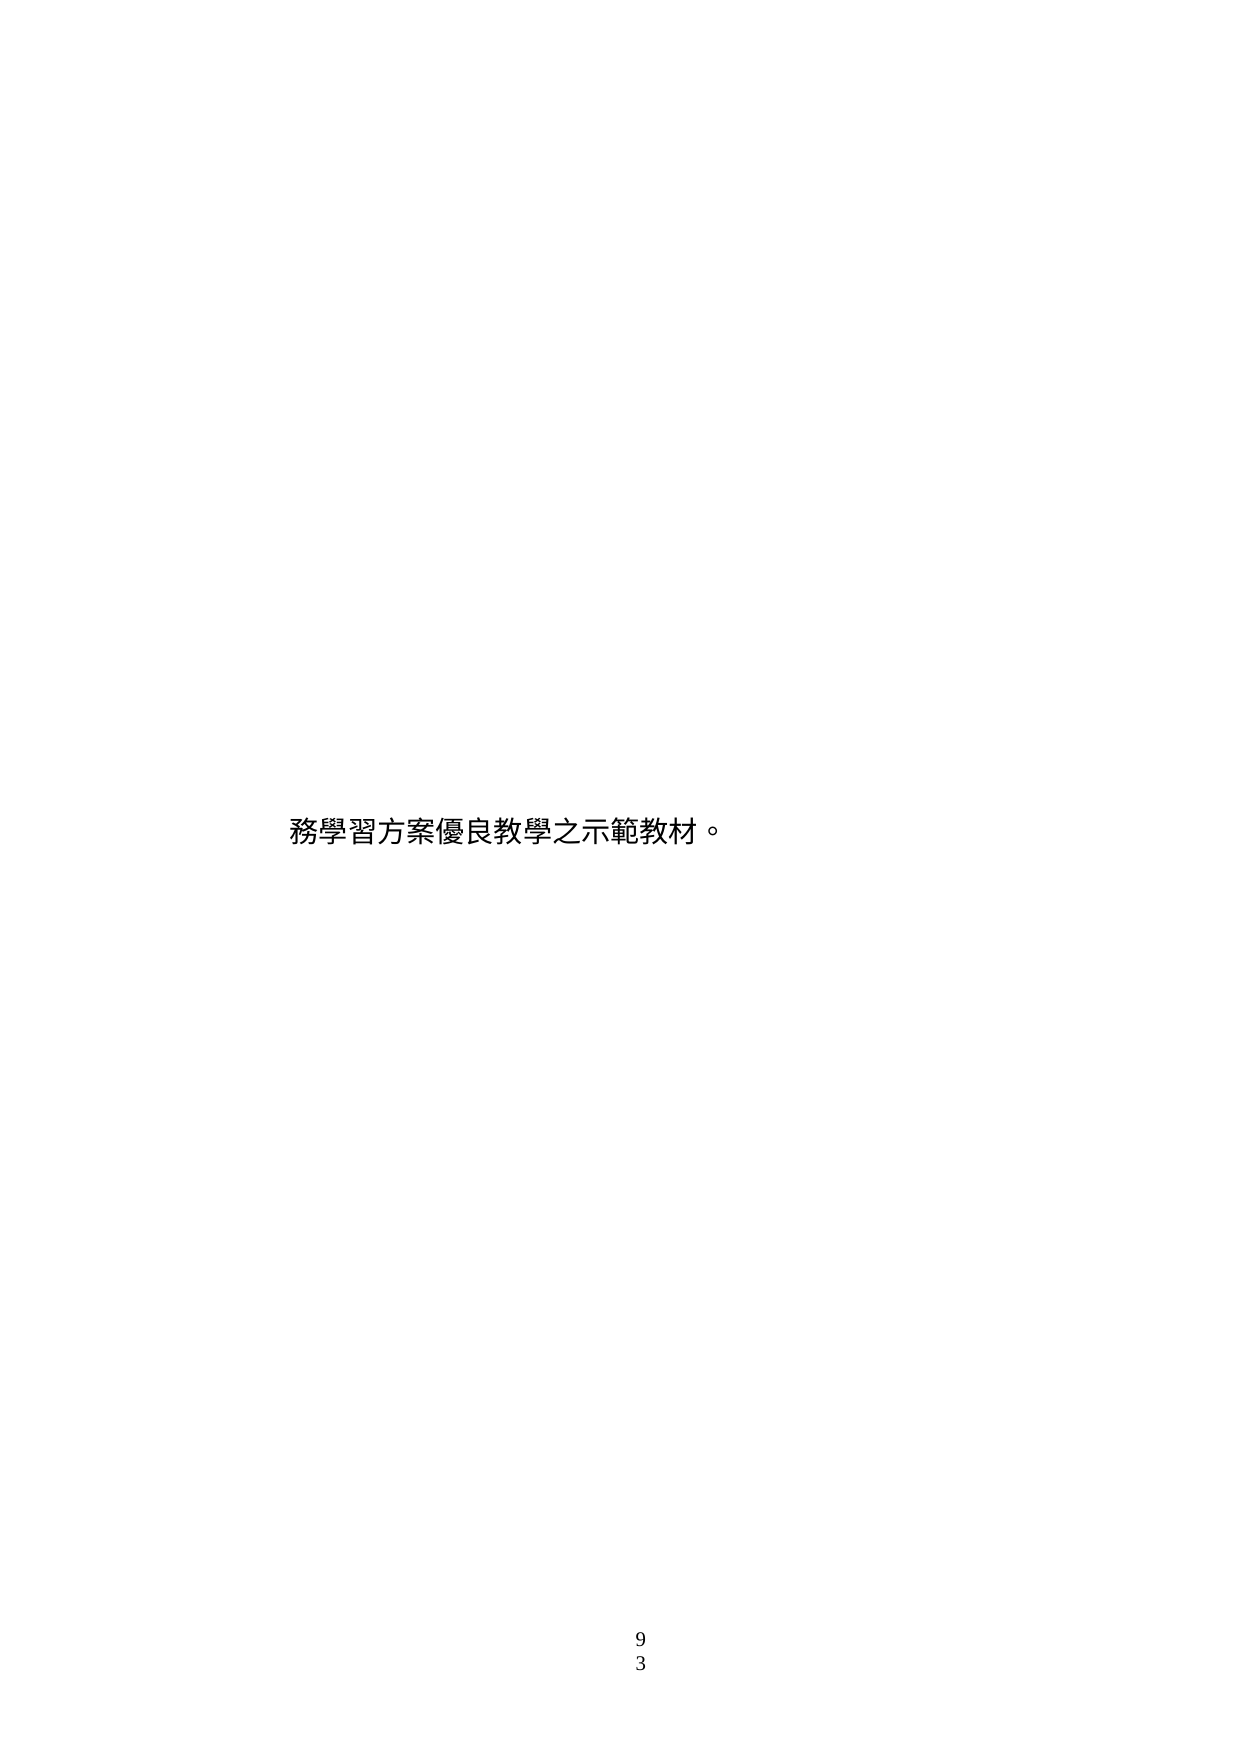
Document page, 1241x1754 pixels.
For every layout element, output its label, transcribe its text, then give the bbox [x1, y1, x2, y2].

list 務學習方案優良教學之示範教材。 [224, 788, 1107, 851]
